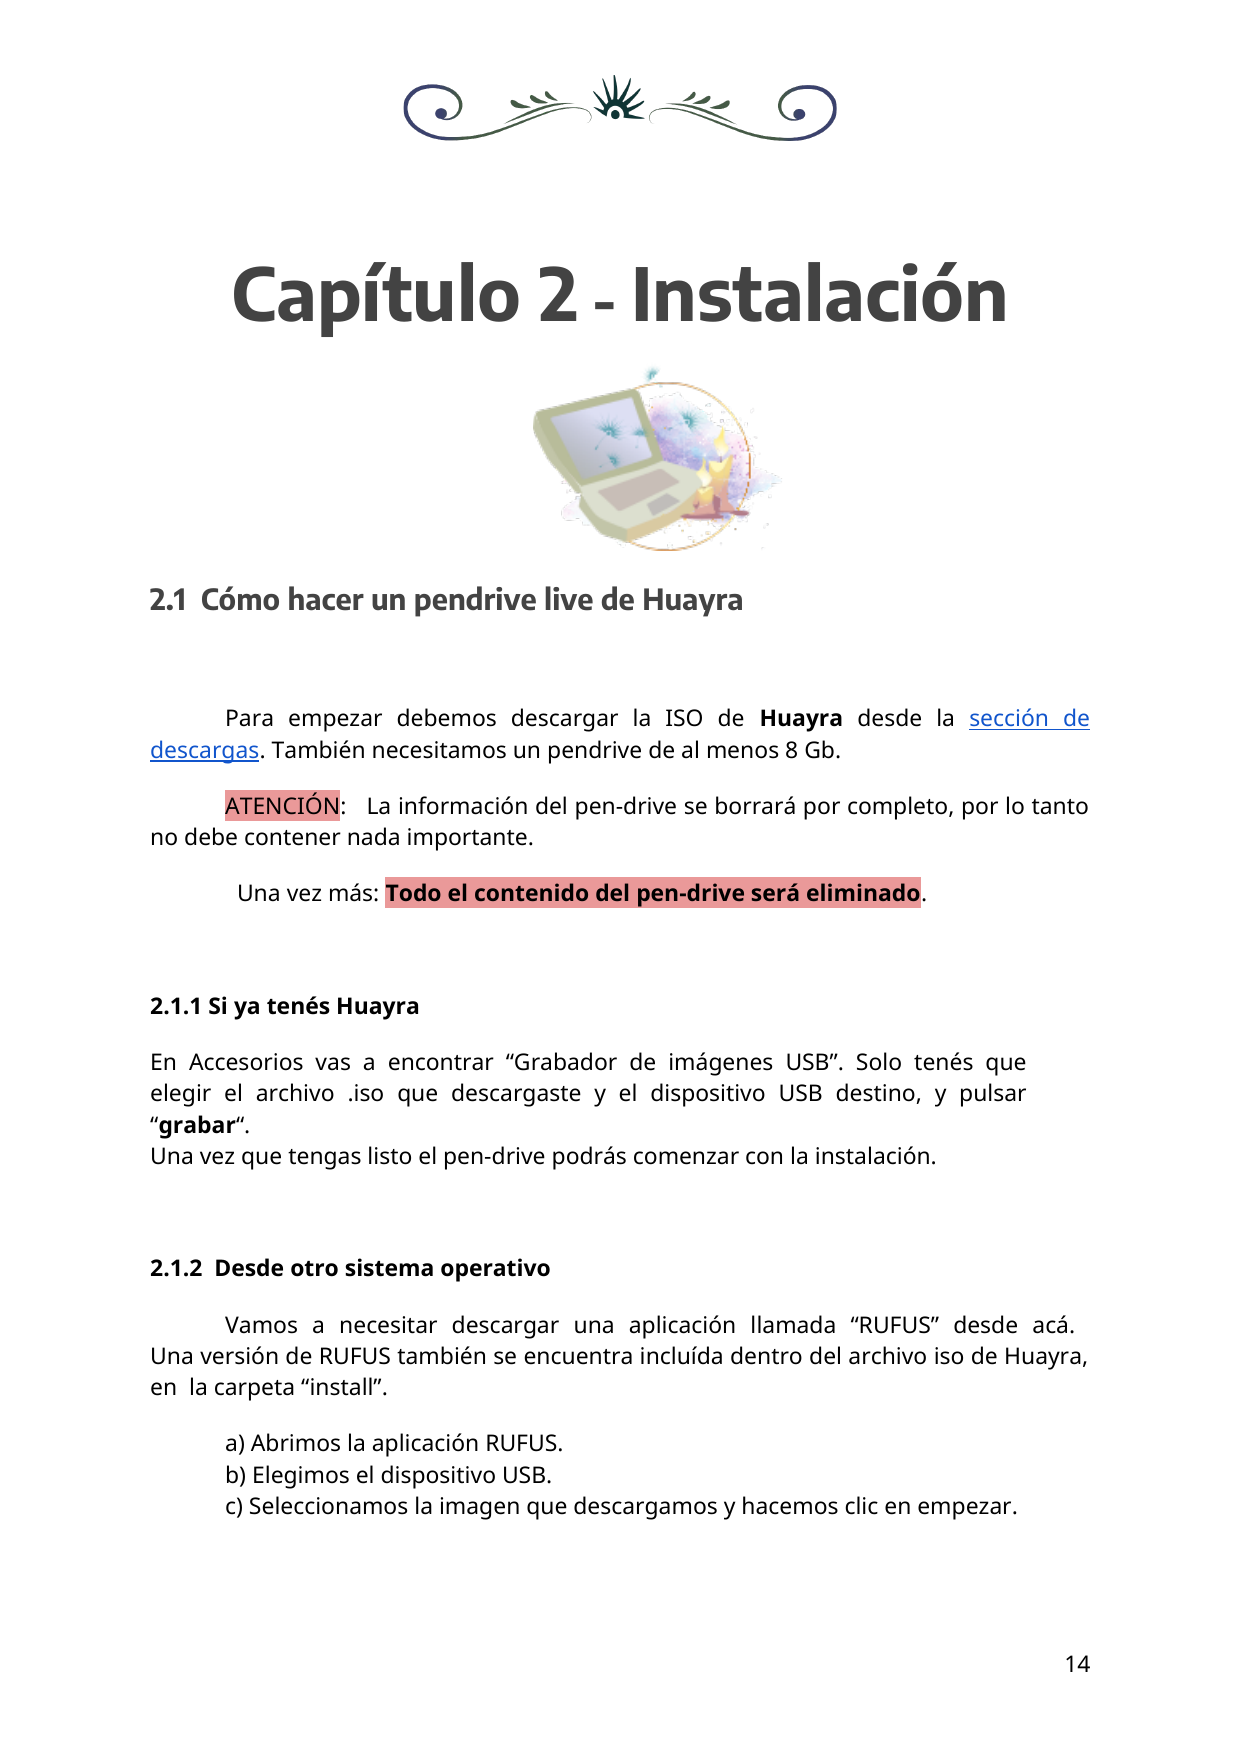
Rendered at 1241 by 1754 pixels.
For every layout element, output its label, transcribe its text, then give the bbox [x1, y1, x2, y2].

text Para empezar debemos descargar la ISO de Huayra desde la sección de descargas. También necesitamos un pendrive de al menos 8 Gb. [150, 702, 1090, 765]
picture [403, 75, 837, 141]
subtitle Capítulo 2 - Instalación [150, 246, 1090, 337]
picture [533, 362, 783, 551]
text ATENCIÓN: La información del pen-drive se borrará por completo, por lo tanto no debe contener nada importante. [150, 790, 1090, 852]
text 2.1.2 Desde otro sistema operativo [150, 1252, 1090, 1283]
text 2.1.1 Si ya tenés Huayra [150, 990, 1028, 1021]
text a) Abrimos la aplicación RUFUS. b) Elegimos el dispositivo USB. c) Seleccionamos la imagen que descargamos y hacemos clic en empezar. [150, 1427, 1090, 1521]
text Una vez más: Todo el contenido del pen-drive será eliminado. [150, 877, 1090, 908]
text En Accesorios vas a encontrar “Grabador de imágenes USB”. Solo tenés que elegir el archivo .iso que descargaste y el dispositivo USB destino, y pulsar “grabar“. Una vez que tengas listo el pen-drive podrás comenzar con la instalación. [150, 1046, 1028, 1171]
text Vamos a necesitar descargar una aplicación llamada “RUFUS” desde acá. Una versión de RUFUS también se encuentra incluída dentro del archivo iso de Huayra, en la carpeta “install”. [150, 1308, 1090, 1402]
subtitle 2.1 Cómo hacer un pendrive live de Huayra [150, 580, 1090, 617]
